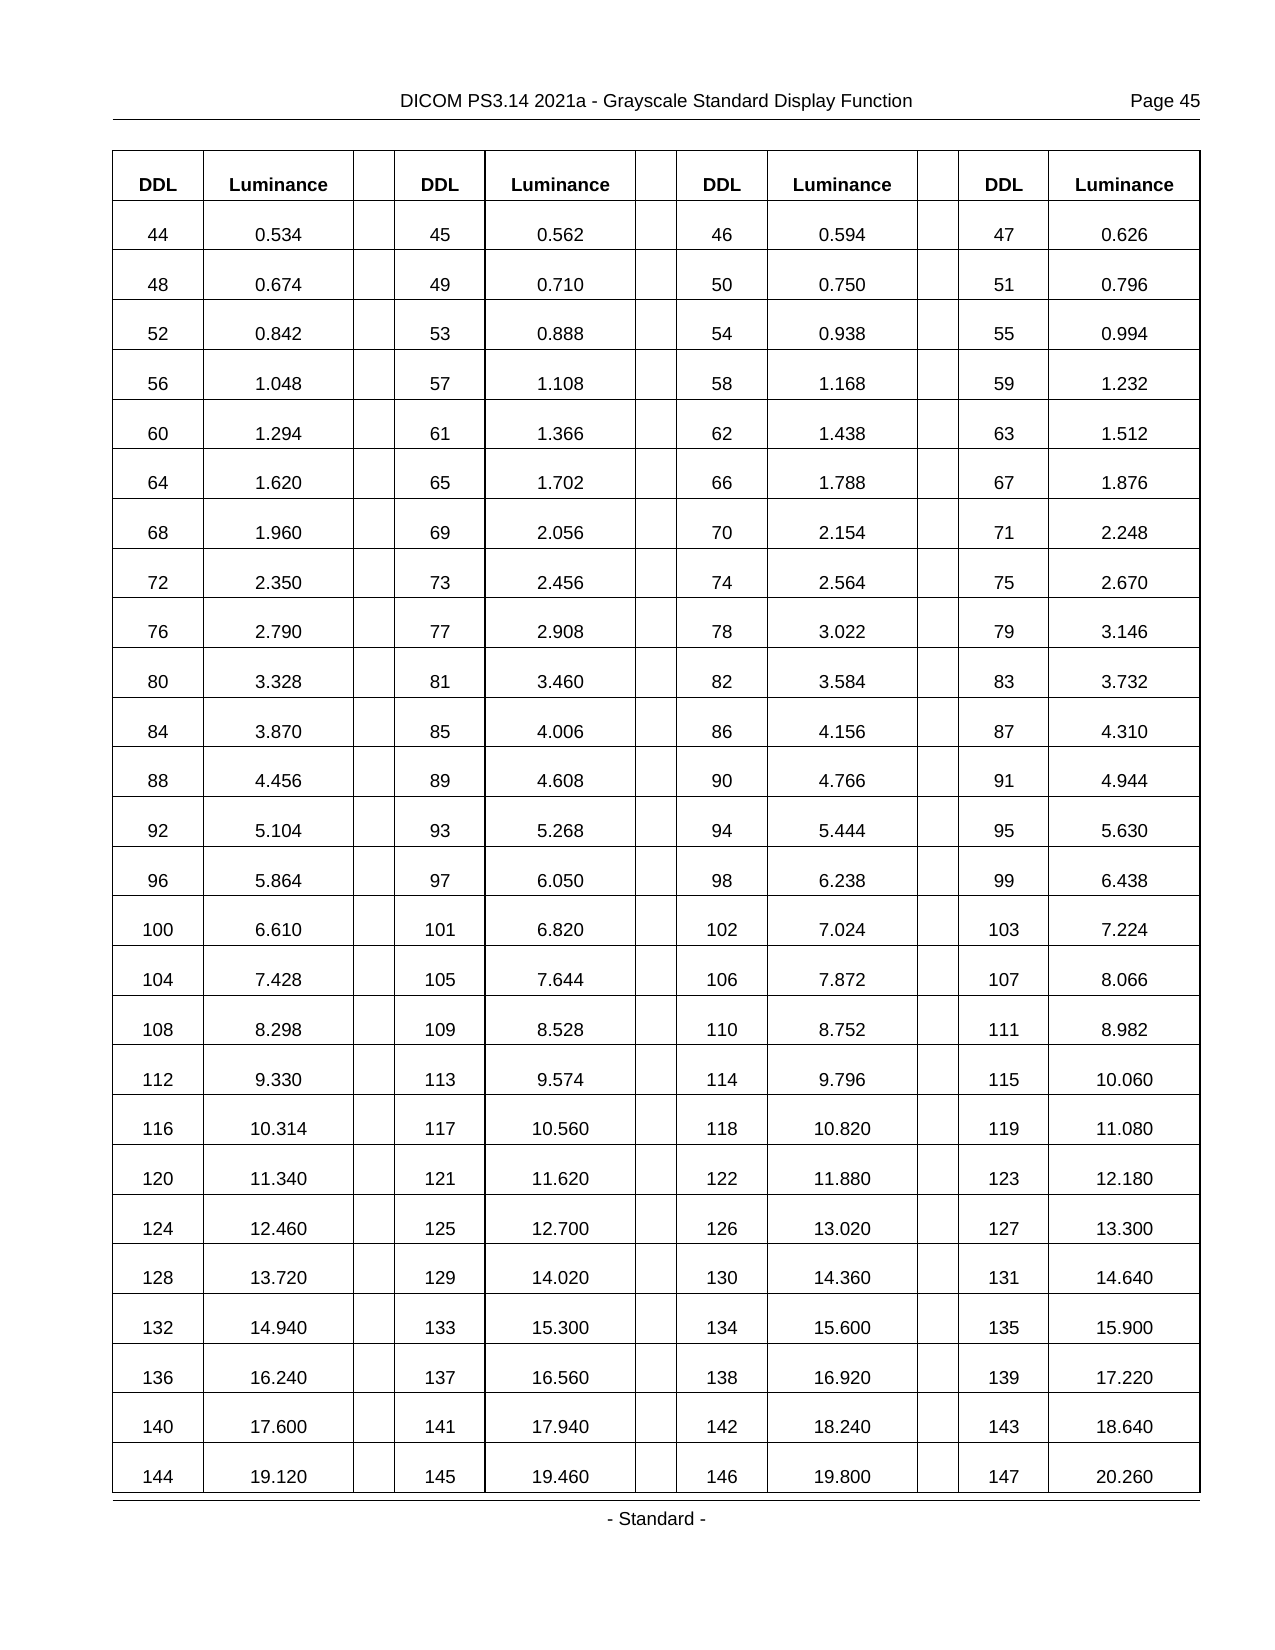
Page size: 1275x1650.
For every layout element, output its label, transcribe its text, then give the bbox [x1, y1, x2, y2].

table_cell 1.232 [1049, 350, 1199, 398]
table_cell [918, 747, 958, 796]
table_cell 143 [959, 1393, 1048, 1442]
table_cell 0.594 [768, 201, 917, 249]
table_header DDL [113, 151, 203, 200]
table_cell 91 [959, 747, 1048, 796]
table_cell 147 [959, 1443, 1048, 1492]
table_cell 5.864 [204, 847, 353, 895]
table_cell [918, 400, 958, 448]
table_cell 0.994 [1049, 300, 1199, 349]
table_cell 122 [677, 1145, 767, 1193]
table_cell 9.330 [204, 1045, 353, 1094]
table_cell 56 [113, 350, 203, 398]
table_cell 100 [113, 896, 203, 945]
table_cell 59 [959, 350, 1048, 398]
table_cell [636, 996, 676, 1044]
table_cell 4.006 [486, 698, 635, 746]
table_header Luminance [1049, 151, 1199, 200]
table_cell 3.870 [204, 698, 353, 746]
table_cell 79 [959, 598, 1048, 647]
table_cell 10.314 [204, 1095, 353, 1144]
table_cell 9.796 [768, 1045, 917, 1094]
table_cell 2.248 [1049, 499, 1199, 547]
table_cell 73 [395, 549, 484, 597]
table_cell 13.300 [1049, 1195, 1199, 1243]
table_cell [354, 1393, 394, 1442]
table_cell 2.154 [768, 499, 917, 547]
table_cell 5.104 [204, 797, 353, 846]
table_cell 64 [113, 449, 203, 498]
table_cell 57 [395, 350, 484, 398]
table_cell [918, 499, 958, 547]
table_cell 70 [677, 499, 767, 547]
table_cell 133 [395, 1294, 484, 1342]
table_cell 1.108 [486, 350, 635, 398]
table_cell [636, 797, 676, 846]
table_cell 1.168 [768, 350, 917, 398]
table_cell 111 [959, 996, 1048, 1044]
table_header Luminance [204, 151, 353, 200]
table_cell [636, 598, 676, 647]
table_cell 110 [677, 996, 767, 1044]
table_cell 129 [395, 1244, 484, 1293]
table_cell 11.080 [1049, 1095, 1199, 1144]
table_cell 16.920 [768, 1344, 917, 1392]
table_cell [636, 698, 676, 746]
table_cell 0.938 [768, 300, 917, 349]
table_cell 144 [113, 1443, 203, 1492]
table_cell [636, 896, 676, 945]
table_cell 45 [395, 201, 484, 249]
table_cell [918, 1045, 958, 1094]
table_cell [354, 400, 394, 448]
table_cell 1.702 [486, 449, 635, 498]
table_header DDL [959, 151, 1048, 200]
table_header [918, 151, 958, 200]
table_cell 1.620 [204, 449, 353, 498]
table_cell 0.710 [486, 250, 635, 299]
table_cell 10.560 [486, 1095, 635, 1144]
table_cell [354, 499, 394, 547]
table_cell 20.260 [1049, 1443, 1199, 1492]
table_cell 118 [677, 1095, 767, 1144]
table_cell [354, 598, 394, 647]
table_cell 10.060 [1049, 1045, 1199, 1094]
table_cell 16.560 [486, 1344, 635, 1392]
table_cell 5.268 [486, 797, 635, 846]
table_cell 102 [677, 896, 767, 945]
table_cell 96 [113, 847, 203, 895]
table_cell 126 [677, 1195, 767, 1243]
table_cell 121 [395, 1145, 484, 1193]
table_cell 12.460 [204, 1195, 353, 1243]
table_cell 2.790 [204, 598, 353, 647]
table_cell 112 [113, 1045, 203, 1094]
table_cell [636, 449, 676, 498]
table_cell 85 [395, 698, 484, 746]
table_cell 16.240 [204, 1344, 353, 1392]
table_cell 13.020 [768, 1195, 917, 1243]
table_cell 94 [677, 797, 767, 846]
table_cell 3.732 [1049, 648, 1199, 697]
table_cell 78 [677, 598, 767, 647]
table_cell 4.944 [1049, 747, 1199, 796]
table_cell [354, 250, 394, 299]
table_cell 68 [113, 499, 203, 547]
table_cell 6.820 [486, 896, 635, 945]
table_cell 83 [959, 648, 1048, 697]
table_cell 17.600 [204, 1393, 353, 1442]
table_cell 105 [395, 946, 484, 995]
table_cell [636, 1294, 676, 1342]
table_cell 142 [677, 1393, 767, 1442]
table_cell 97 [395, 847, 484, 895]
table_cell 19.120 [204, 1443, 353, 1492]
table_cell [354, 549, 394, 597]
table_cell 9.574 [486, 1045, 635, 1094]
table_cell 76 [113, 598, 203, 647]
table_cell [354, 1045, 394, 1094]
table_cell [918, 201, 958, 249]
table_cell 81 [395, 648, 484, 697]
table_cell 15.300 [486, 1294, 635, 1342]
table_cell 74 [677, 549, 767, 597]
table_cell [636, 946, 676, 995]
table_cell 124 [113, 1195, 203, 1243]
table_cell 131 [959, 1244, 1048, 1293]
table_cell 14.020 [486, 1244, 635, 1293]
table_cell 141 [395, 1393, 484, 1442]
table_cell 53 [395, 300, 484, 349]
table_cell [636, 1145, 676, 1193]
table_cell [918, 797, 958, 846]
table_cell 1.960 [204, 499, 353, 547]
table_cell [354, 1344, 394, 1392]
table_cell [636, 400, 676, 448]
table_cell 19.460 [486, 1443, 635, 1492]
table_cell 14.640 [1049, 1244, 1199, 1293]
table_cell 128 [113, 1244, 203, 1293]
table_cell 2.670 [1049, 549, 1199, 597]
table_cell 48 [113, 250, 203, 299]
table_cell [636, 648, 676, 697]
table_cell [918, 648, 958, 697]
table_cell 5.630 [1049, 797, 1199, 846]
table_cell [636, 499, 676, 547]
table_cell 7.872 [768, 946, 917, 995]
table_cell 11.880 [768, 1145, 917, 1193]
table_cell 137 [395, 1344, 484, 1392]
table_cell [918, 698, 958, 746]
table_cell 103 [959, 896, 1048, 945]
table_cell 1.788 [768, 449, 917, 498]
table_cell [354, 747, 394, 796]
table_cell 49 [395, 250, 484, 299]
table_cell 93 [395, 797, 484, 846]
table_header [354, 151, 394, 200]
table_cell 58 [677, 350, 767, 398]
table_cell 2.456 [486, 549, 635, 597]
table_cell 0.626 [1049, 201, 1199, 249]
table_cell [918, 1344, 958, 1392]
table_cell 3.460 [486, 648, 635, 697]
table_cell 3.328 [204, 648, 353, 697]
table_cell [918, 1195, 958, 1243]
table_cell 8.982 [1049, 996, 1199, 1044]
table_cell [636, 1195, 676, 1243]
table_cell 145 [395, 1443, 484, 1492]
table_cell 18.640 [1049, 1393, 1199, 1442]
table_cell 51 [959, 250, 1048, 299]
table_cell 15.600 [768, 1294, 917, 1342]
table_cell [918, 549, 958, 597]
table_cell 1.294 [204, 400, 353, 448]
table_cell 2.056 [486, 499, 635, 547]
table_header [636, 151, 676, 200]
table_cell [354, 300, 394, 349]
table_cell 55 [959, 300, 1048, 349]
table_cell [918, 350, 958, 398]
table_cell 8.752 [768, 996, 917, 1044]
table_header DDL [677, 151, 767, 200]
table_cell 113 [395, 1045, 484, 1094]
table_cell 125 [395, 1195, 484, 1243]
table_cell 6.050 [486, 847, 635, 895]
table_cell 86 [677, 698, 767, 746]
table_cell 3.022 [768, 598, 917, 647]
table_cell 107 [959, 946, 1048, 995]
table_cell [918, 1294, 958, 1342]
table_cell [636, 1393, 676, 1442]
table_cell 0.750 [768, 250, 917, 299]
table_cell [918, 1145, 958, 1193]
table_cell [918, 1244, 958, 1293]
table_cell [354, 449, 394, 498]
table_header Luminance [486, 151, 635, 200]
table_cell 12.180 [1049, 1145, 1199, 1193]
table_cell [918, 250, 958, 299]
table_cell [354, 648, 394, 697]
table_cell 98 [677, 847, 767, 895]
table_cell 87 [959, 698, 1048, 746]
table_header Luminance [768, 151, 917, 200]
table_cell 5.444 [768, 797, 917, 846]
table_cell 54 [677, 300, 767, 349]
table_cell 0.674 [204, 250, 353, 299]
table_cell [354, 797, 394, 846]
table_cell 3.146 [1049, 598, 1199, 647]
table_cell 136 [113, 1344, 203, 1392]
table_cell 95 [959, 797, 1048, 846]
table_cell 108 [113, 996, 203, 1044]
table_cell [636, 1344, 676, 1392]
table_cell 0.562 [486, 201, 635, 249]
table_cell [354, 1443, 394, 1492]
table_cell 7.024 [768, 896, 917, 945]
table_cell 1.048 [204, 350, 353, 398]
table_cell [354, 698, 394, 746]
table_cell 7.224 [1049, 896, 1199, 945]
table_cell 17.940 [486, 1393, 635, 1442]
table_cell [918, 449, 958, 498]
table_cell 66 [677, 449, 767, 498]
table_cell 139 [959, 1344, 1048, 1392]
table_cell [354, 946, 394, 995]
table_cell [354, 896, 394, 945]
table_cell 7.644 [486, 946, 635, 995]
table_cell 2.350 [204, 549, 353, 597]
table_cell [918, 847, 958, 895]
table_cell [918, 1443, 958, 1492]
table_cell 4.310 [1049, 698, 1199, 746]
table_cell 120 [113, 1145, 203, 1193]
table_cell [636, 847, 676, 895]
table_cell 114 [677, 1045, 767, 1094]
table_cell [918, 946, 958, 995]
table_cell [636, 1045, 676, 1094]
table_cell [354, 1195, 394, 1243]
table_cell 3.584 [768, 648, 917, 697]
table_cell 2.908 [486, 598, 635, 647]
table_cell 46 [677, 201, 767, 249]
table_cell 84 [113, 698, 203, 746]
table_cell [918, 996, 958, 1044]
table_cell [636, 1244, 676, 1293]
table_cell 61 [395, 400, 484, 448]
table_cell 4.456 [204, 747, 353, 796]
table_cell 67 [959, 449, 1048, 498]
table_cell 4.608 [486, 747, 635, 796]
table_header DDL [395, 151, 484, 200]
table_cell 116 [113, 1095, 203, 1144]
table_cell 10.820 [768, 1095, 917, 1144]
table_cell [354, 1244, 394, 1293]
table_cell 60 [113, 400, 203, 448]
table_cell 71 [959, 499, 1048, 547]
table_cell 109 [395, 996, 484, 1044]
table_cell [918, 300, 958, 349]
table_cell 7.428 [204, 946, 353, 995]
table_cell [636, 300, 676, 349]
table_cell 4.156 [768, 698, 917, 746]
table_cell 13.720 [204, 1244, 353, 1293]
table_cell [354, 847, 394, 895]
table_cell 14.940 [204, 1294, 353, 1342]
table_cell 89 [395, 747, 484, 796]
table_cell 19.800 [768, 1443, 917, 1492]
table_cell [636, 250, 676, 299]
table_cell 1.438 [768, 400, 917, 448]
table_cell 101 [395, 896, 484, 945]
table_cell 50 [677, 250, 767, 299]
table_cell 0.534 [204, 201, 353, 249]
table_cell 90 [677, 747, 767, 796]
table_cell 65 [395, 449, 484, 498]
table_cell 135 [959, 1294, 1048, 1342]
table_cell [354, 201, 394, 249]
table_cell 11.340 [204, 1145, 353, 1193]
table_cell 99 [959, 847, 1048, 895]
table_cell [918, 1393, 958, 1442]
table_cell 0.842 [204, 300, 353, 349]
table_cell 8.528 [486, 996, 635, 1044]
table_cell [354, 1095, 394, 1144]
table_cell 92 [113, 797, 203, 846]
table_cell 8.066 [1049, 946, 1199, 995]
table_cell 18.240 [768, 1393, 917, 1442]
table_cell 132 [113, 1294, 203, 1342]
table_cell 11.620 [486, 1145, 635, 1193]
table_cell [354, 996, 394, 1044]
table_cell 123 [959, 1145, 1048, 1193]
table_cell [354, 1294, 394, 1342]
table_cell 146 [677, 1443, 767, 1492]
table_cell [636, 747, 676, 796]
table_cell [636, 1443, 676, 1492]
table_cell 8.298 [204, 996, 353, 1044]
table_cell 1.512 [1049, 400, 1199, 448]
table_cell 80 [113, 648, 203, 697]
table_cell [918, 1095, 958, 1144]
table_cell [636, 1095, 676, 1144]
table_cell 0.888 [486, 300, 635, 349]
table_cell 140 [113, 1393, 203, 1442]
table_cell 1.876 [1049, 449, 1199, 498]
table_cell [636, 201, 676, 249]
table_cell 4.766 [768, 747, 917, 796]
table_cell 88 [113, 747, 203, 796]
table_cell 62 [677, 400, 767, 448]
table_cell [918, 896, 958, 945]
table_cell 104 [113, 946, 203, 995]
table_cell [636, 350, 676, 398]
table_cell [354, 350, 394, 398]
table_cell [636, 549, 676, 597]
table_cell 14.360 [768, 1244, 917, 1293]
table_cell 6.238 [768, 847, 917, 895]
table_cell 17.220 [1049, 1344, 1199, 1392]
table_cell [354, 1145, 394, 1193]
table_cell 15.900 [1049, 1294, 1199, 1342]
table_cell 44 [113, 201, 203, 249]
table_cell 127 [959, 1195, 1048, 1243]
table_cell 1.366 [486, 400, 635, 448]
table_cell 138 [677, 1344, 767, 1392]
table_cell 115 [959, 1045, 1048, 1094]
table_cell 106 [677, 946, 767, 995]
table_cell 82 [677, 648, 767, 697]
table_cell [918, 598, 958, 647]
table_cell 72 [113, 549, 203, 597]
table_cell 12.700 [486, 1195, 635, 1243]
table_cell 134 [677, 1294, 767, 1342]
table_cell 0.796 [1049, 250, 1199, 299]
table_cell 75 [959, 549, 1048, 597]
table_cell 119 [959, 1095, 1048, 1144]
table_cell 6.610 [204, 896, 353, 945]
table_cell 6.438 [1049, 847, 1199, 895]
table_cell 77 [395, 598, 484, 647]
table_cell 47 [959, 201, 1048, 249]
table_cell 2.564 [768, 549, 917, 597]
table_cell 69 [395, 499, 484, 547]
table_cell 52 [113, 300, 203, 349]
table_cell 130 [677, 1244, 767, 1293]
table_cell 63 [959, 400, 1048, 448]
table_cell 117 [395, 1095, 484, 1144]
